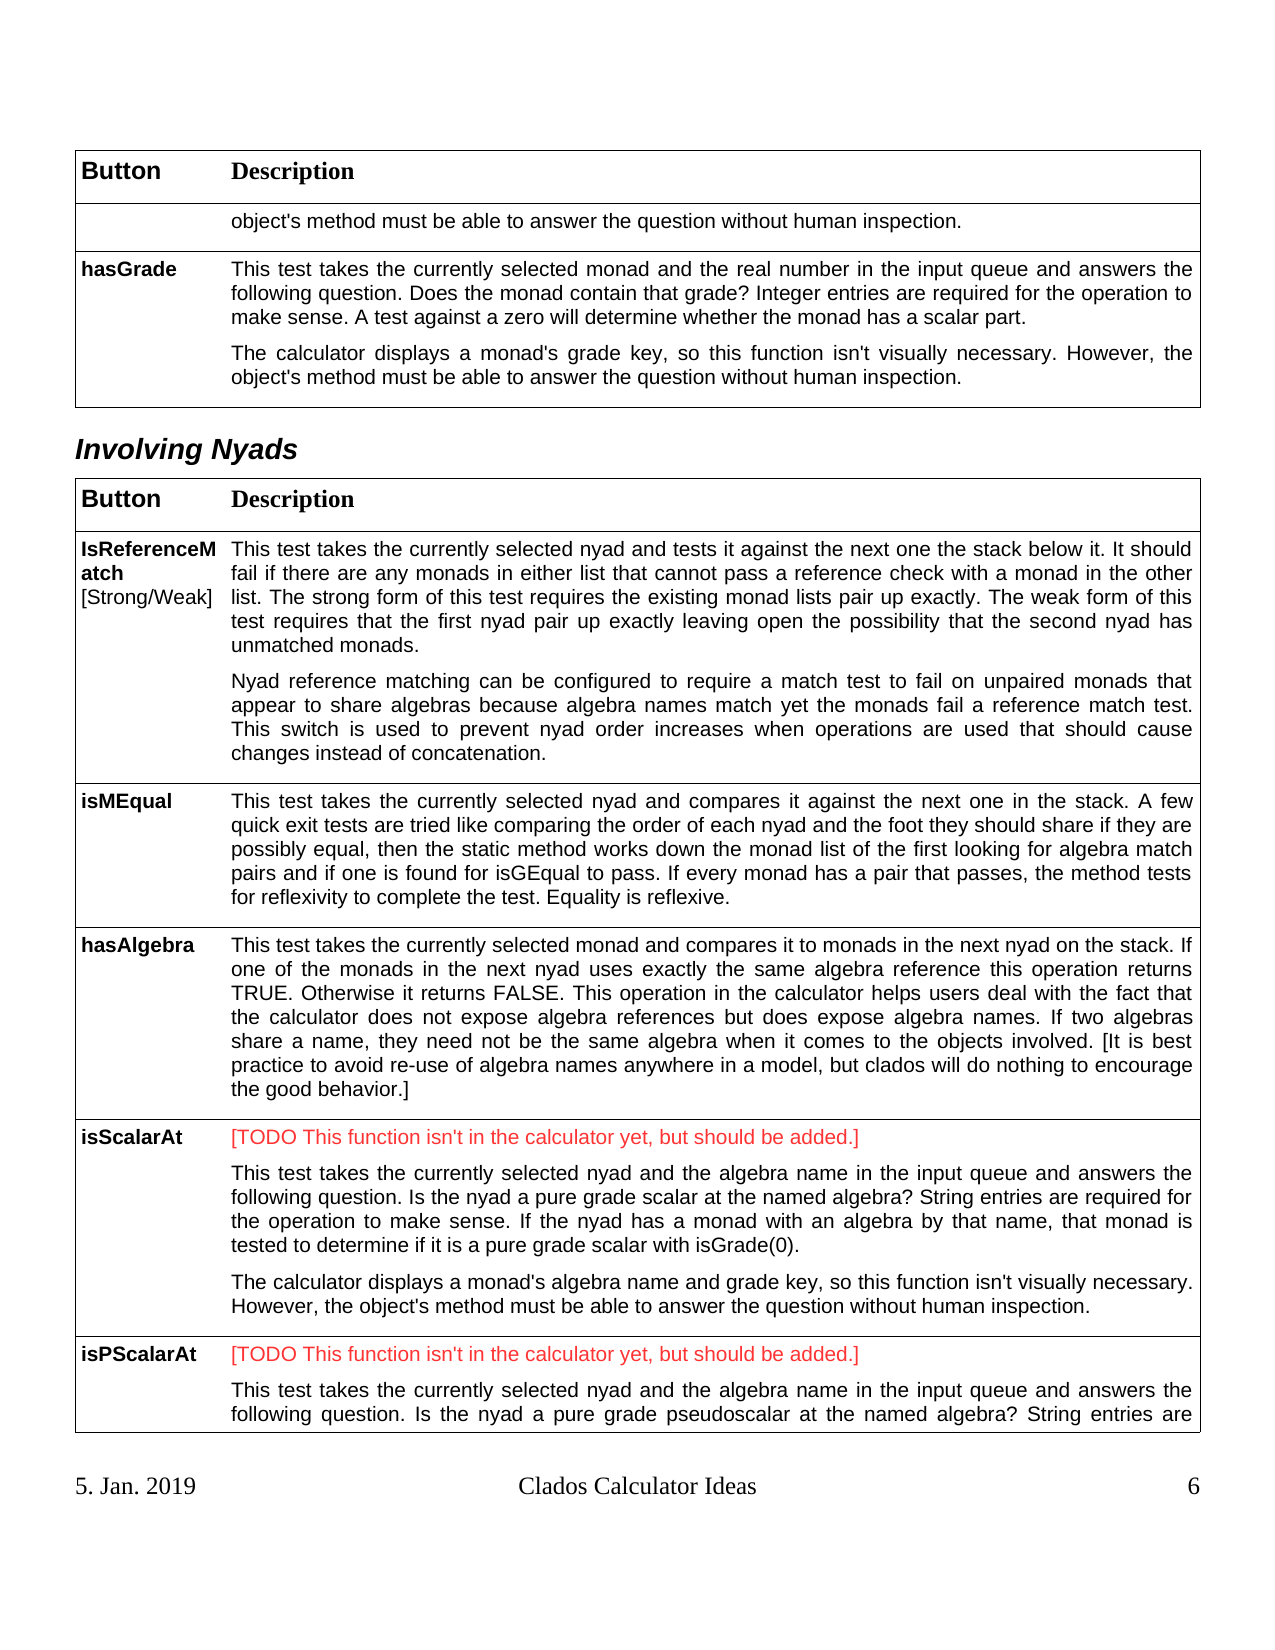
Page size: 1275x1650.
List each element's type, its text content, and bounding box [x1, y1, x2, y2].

table_cell [TODO This function isn't in the calculator yet, but should be added.] This test takes the currently selected nyad and the algebra name in the input queue and answers the following question. Is the nyad a pure grade scalar at the named algebra? String entries are required for the operation to make sense. If the nyad has a monad with an algebra by that name, that monad is tested to determine if it is a pure grade scalar with isGrade(0). The calculator displays a monad's algebra name and grade key, so this function isn't visually necessary. However, the object's method must be able to answer the question without human inspection. [225, 1120, 1200, 1336]
table_cell [TODO This function isn't in the calculator yet, but should be added.] This test takes the currently selected nyad and the algebra name in the input queue and answers the following question. Is the nyad a pure grade pseudoscalar at the named algebra? String entries are [225, 1337, 1200, 1432]
table_cell hasAlgebra [76, 928, 225, 1119]
table_cell object's method must be able to answer the question without human inspection. [225, 204, 1200, 251]
table_cell hasGrade [76, 252, 225, 407]
table_cell isScalarAt [76, 1120, 225, 1336]
table_cell [76, 204, 225, 251]
table_header Description [225, 479, 1200, 531]
table_cell This test takes the currently selected nyad and compares it against the next one in the stack. A few quick exit tests are tried like comparing the order of each nyad and the foot they should share if they are possibly equal, then the static method works down the monad list of the first looking for algebra match pairs and if one is found for isGEqual to pass. If every monad has a pair that passes, the method tests for reflexivity to complete the test. Equality is reflexive. [225, 784, 1200, 927]
table_header Button [76, 479, 225, 531]
table_cell This test takes the currently selected monad and compares it to monads in the next nyad on the stack. If one of the monads in the next nyad uses exactly the same algebra reference this operation returns TRUE. Otherwise it returns FALSE. This operation in the calculator helps users deal with the fact that the calculator does not expose algebra references but does expose algebra names. If two algebras share a name, they need not be the same algebra when it comes to the objects involved. [It is best practice to avoid re-use of algebra names anywhere in a model, but clados will do nothing to encourage the good behavior.] [225, 928, 1200, 1119]
table_cell This test takes the currently selected monad and the real number in the input queue and answers the following question. Does the monad contain that grade? Integer entries are required for the operation to make sense. A test against a zero will determine whether the monad has a scalar part. The calculator displays a monad's grade key, so this function isn't visually necessary. However, the object's method must be able to answer the question without human inspection. [225, 252, 1200, 407]
table_cell IsReferenceMatch [Strong/Weak] [76, 532, 225, 783]
table_cell This test takes the currently selected nyad and tests it against the next one the stack below it. It should fail if there are any monads in either list that cannot pass a reference check with a monad in the other list. The strong form of this test requires the existing monad lists pair up exactly. The weak form of this test requires that the first nyad pair up exactly leaving open the possibility that the second nyad has unmatched monads. Nyad reference matching can be configured to require a match test to fail on unpaired monads that appear to share algebras because algebra names match yet the monads fail a reference match test. This switch is used to prevent nyad order increases when operations are used that should cause changes instead of concatenation. [225, 532, 1200, 783]
subtitle Involving Nyads [75, 432, 1200, 466]
table_cell isPScalarAt [76, 1337, 225, 1432]
table_cell isMEqual [76, 784, 225, 927]
table_header Description [225, 151, 1200, 203]
table_header Button [76, 151, 225, 203]
